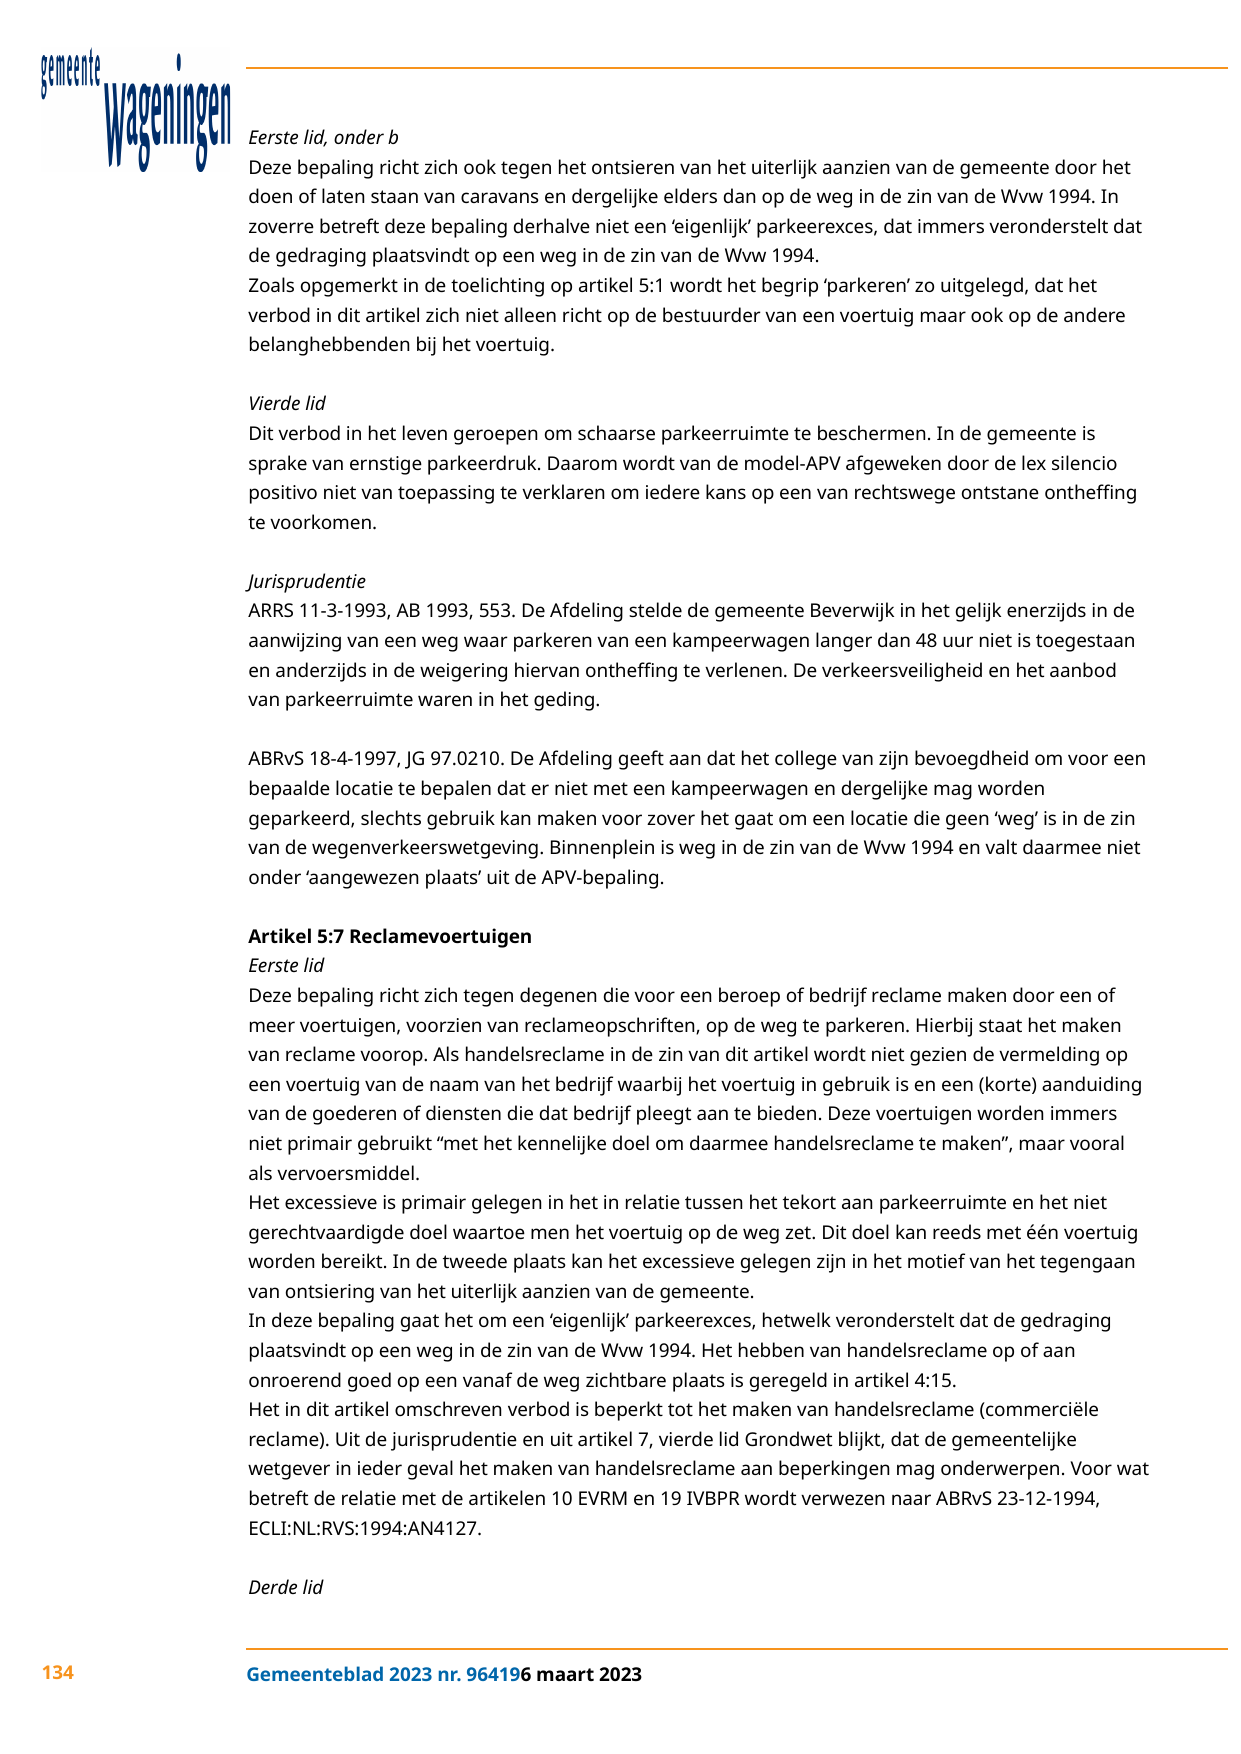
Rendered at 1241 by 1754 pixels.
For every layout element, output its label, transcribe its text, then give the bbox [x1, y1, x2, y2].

text Deze bepaling richt zich ook tegen het ontsieren van het uiterlijk aanzien van de gemeente door het doen of laten staan van caravans en dergelijke elders dan op de weg in de zin van de Wvw 1994. In zoverre betreft deze bepaling derhalve niet een ‘eigenlijk’ parkeerexces, dat immers veronderstelt dat de gedraging plaatsvindt op een weg in de zin van de Wvw 1994. [248, 154, 1152, 268]
text Artikel 5:7 Reclamevoertuigen [248, 923, 1152, 949]
text In deze bepaling gaat het om een ‘eigenlijk’ parkeerexces, hetwelk veronderstelt dat de gedraging plaatsvindt op een weg in de zin van de Wvw 1994. Het hebben van handelsreclame op of aan onroerend goed op een vanaf de weg zichtbare plaats is geregeld in artikel 4:15. [248, 1308, 1152, 1393]
text Zoals opgemerkt in de toelichting op artikel 5:1 wordt het begrip ‘parkeren’ zo uitgelegd, dat het verbod in dit artikel zich niet alleen richt op de bestuurder van een voertuig maar ook op de andere belanghebbenden bij het voertuig. [248, 272, 1152, 357]
text Eerste lid, onder b [248, 124, 1152, 150]
text Dit verbod in het leven geroepen om schaarse parkeerruimte te beschermen. In de gemeente is sprake van ernstige parkeerdruk. Daarom wordt van de model-APV afgeweken door de lex silencio positivo niet van toepassing te verklaren om iedere kans op een van rechtswege ontstane ontheffing te voorkomen. [248, 420, 1152, 535]
text Vierde lid [248, 391, 1152, 416]
text ABRvS 18-4-1997, JG 97.0210. De Afdeling geeft aan dat het college van zijn bevoegdheid om voor een bepaalde locatie te bepalen dat er niet met een kampeerwagen en dergelijke mag worden geparkeerd, slechts gebruik kan maken voor zover het gaat om een locatie die geen ‘weg’ is in de zin van de wegenverkeerswetgeving. Binnenplein is weg in de zin van de Wvw 1994 en valt daarmee niet onder ‘aangewezen plaats’ uit de APV-bepaling. [248, 746, 1152, 890]
text Het in dit artikel omschreven verbod is beperkt tot het maken van handelsreclame (commerciële reclame). Uit de jurisprudentie en uit artikel 7, vierde lid Grondwet blijkt, dat de gemeentelijke wetgever in ieder geval het maken van handelsreclame aan beperkingen mag onderwerpen. Voor wat betreft de relatie met de artikelen 10 EVRM en 19 IVBPR wordt verwezen naar ABRvS 23-12-1994, ECLI:NL:RVS:1994:AN4127. [248, 1396, 1152, 1541]
picture [41, 47, 231, 172]
text Het excessieve is primair gelegen in het in relatie tussen het tekort aan parkeerruimte en het niet gerechtvaardigde doel waartoe men het voertuig op de weg zet. Dit doel kan reeds met één voertuig worden bereikt. In de tweede plaats kan het excessieve gelegen zijn in het motief van het tegengaan van ontsiering van het uiterlijk aanzien van de gemeente. [248, 1189, 1152, 1304]
text Derde lid [248, 1574, 1152, 1600]
text Eerste lid [248, 953, 1152, 978]
text Jurisprudentie [248, 568, 1152, 594]
text Deze bepaling richt zich tegen degenen die voor een beroep of bedrijf reclame maken door een of meer voertuigen, voorzien van reclameopschriften, op de weg te parkeren. Hierbij staat het maken van reclame voorop. Als handelsreclame in de zin van dit artikel wordt niet gezien de vermelding op een voertuig van de naam van het bedrijf waarbij het voertuig in gebruik is en een (korte) aanduiding van de goederen of diensten die dat bedrijf pleegt aan te bieden. Deze voertuigen worden immers niet primair gebruikt “met het kennelijke doel om daarmee handelsreclame te maken”, maar vooral als vervoersmiddel. [248, 982, 1152, 1186]
text ARRS 11-3-1993, AB 1993, 553. De Afdeling stelde de gemeente Beverwijk in het gelijk enerzijds in de aanwijzing van een weg waar parkeren van een kampeerwagen langer dan 48 uur niet is toegestaan en anderzijds in de weigering hiervan ontheffing te verlenen. De verkeersveiligheid en het aanbod van parkeerruimte waren in het geding. [248, 598, 1152, 712]
